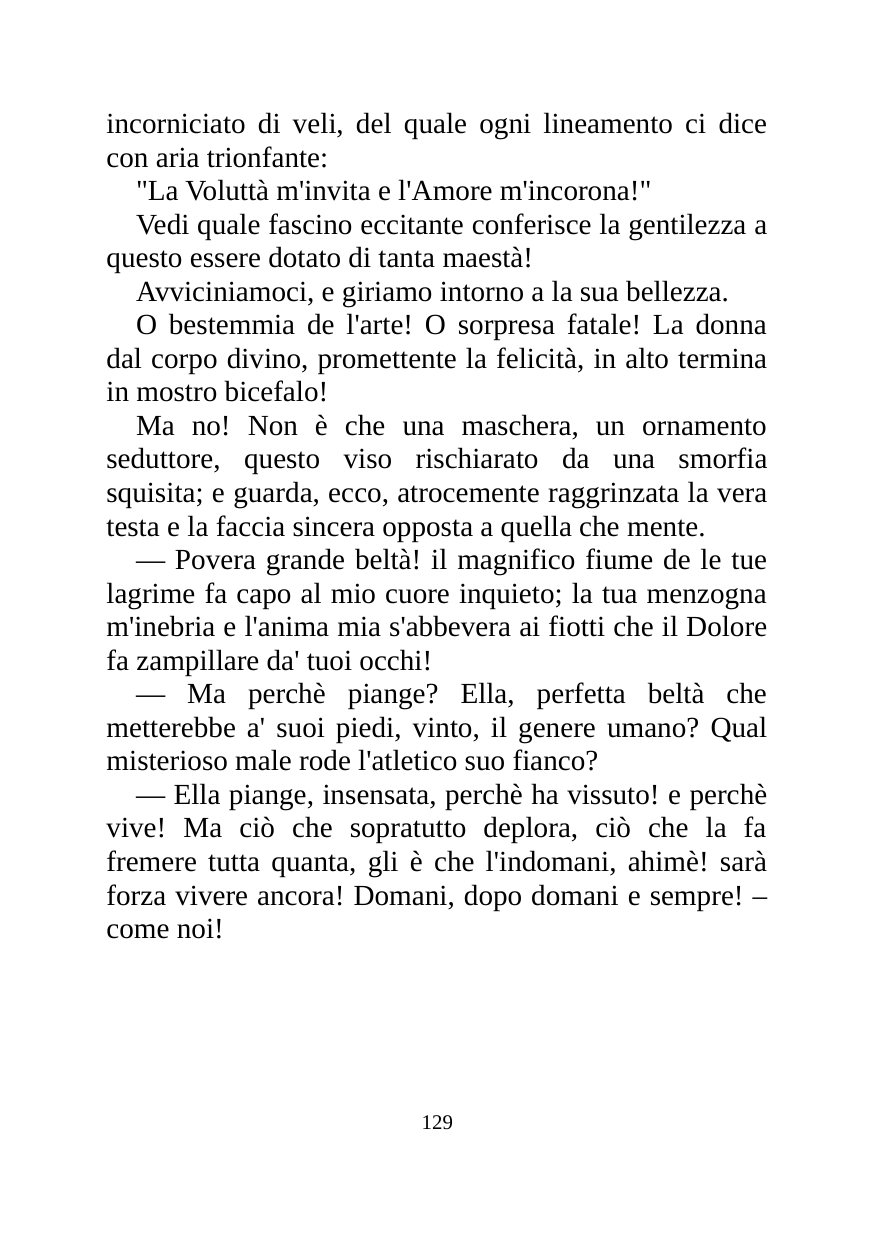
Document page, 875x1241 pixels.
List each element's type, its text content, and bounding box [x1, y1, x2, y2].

text incorniciato di veli, del quale ogni lineamento ci dice con aria trionfante: [106, 106, 768, 173]
text "La Voluttà m'invita e l'Amore m'incorona!" [106, 173, 768, 207]
text Ma no! Non è che una maschera, un ornamento seduttore, questo viso rischiarato da una smorfia squisita; e guarda, ecco, atrocemente raggrinzata la vera testa e la faccia sincera opposta a quella che mente. [106, 408, 768, 542]
text Vedi quale fascino eccitante conferisce la gentilezza a questo essere dotato di tanta maestà! [106, 207, 768, 274]
text — Povera grande beltà! il magnifico fiume de le tue lagrime fa capo al mio cuore inquieto; la tua menzogna m'inebria e l'anima mia s'abbevera ai fiotti che il Dolore fa zampillare da' tuoi occhi! [106, 542, 768, 676]
text Avviciniamoci, e giriamo intorno a la sua bellezza. [106, 274, 768, 307]
text — Ma perchè piange? Ella, perfetta beltà che metterebbe a' suoi piedi, vinto, il genere umano? Qual misterioso male rode l'atletico suo fianco? [106, 676, 768, 777]
text — Ella piange, insensata, perchè ha vissuto! e perchè vive! Ma ciò che sopratutto deplora, ciò che la fa fremere tutta quanta, gli è che l'indomani, ahimè! sarà forza vivere ancora! Domani, dopo domani e sempre! – come noi! [106, 777, 768, 945]
text O bestemmia de l'arte! O sorpresa fatale! La donna dal corpo divino, promettente la felicità, in alto termina in mostro bicefalo! [106, 307, 768, 408]
